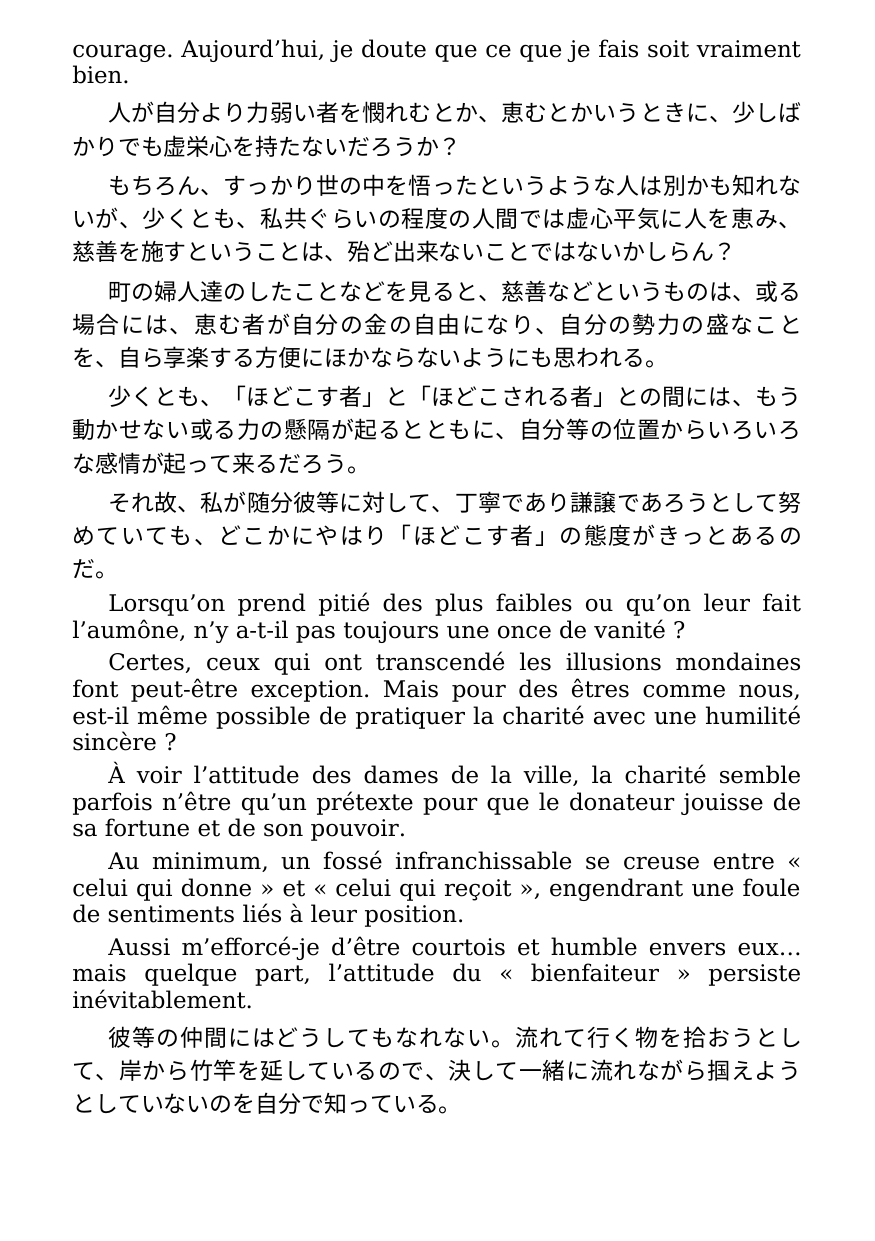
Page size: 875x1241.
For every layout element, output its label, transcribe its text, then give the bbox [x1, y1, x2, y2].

text À voir l’attitude des dames de la ville, la charité semble parfois n’être qu’un prétexte pour que le donateur jouisse de sa fortune et de son pouvoir. [72, 762, 802, 842]
text Aussi m’efforcé-je d’être courtois et humble envers eux… mais quelque part, l’attitude du « bienfaiteur » persiste inévitablement. [72, 934, 802, 1014]
text 町の婦人達のしたことなどを見ると、慈善などというものは、或る場合には、恵む者が自分の金の自由になり、自分の勢力の盛なことを、自ら享楽する方便にほかならないようにも思われる。 [72, 273, 802, 373]
text 彼等の仲間にはどうしてもなれない。流れて行く物を拾おうとして、岸から竹竿を延しているので、決して一緒に流れながら掴えようとしていないのを自分で知っている。 [72, 1020, 802, 1119]
text Au minimum, un fossé infranchissable se creuse entre « celui qui donne » et « celui qui reçoit », engendrant une foule de sentiments liés à leur position. [72, 848, 802, 928]
text 少くとも、「ほどこす者」と「ほどこされる者」との間には、もう動かせない或る力の懸隔が起るとともに、自分等の位置からいろいろな感情が起って来るだろう。 [72, 379, 802, 479]
text 人が自分より力弱い者を憫れむとか、恵むとかいうときに、少しばかりでも虚栄心を持たないだろうか？ [72, 95, 802, 162]
text それ故、私が随分彼等に対して、丁寧であり謙譲であろうとして努めていても、どこかにやはり「ほどこす者」の態度がきっとあるのだ。 [72, 484, 802, 584]
text もちろん、すっかり世の中を悟ったというような人は別かも知れないが、少くとも、私共ぐらいの程度の人間では虚心平気に人を恵み、慈善を施すということは、殆ど出来ないことではないかしらん？ [72, 168, 802, 267]
text courage. Aujourd’hui, je doute que ce que je fais soit vraiment bien. [72, 36, 802, 89]
text Lorsqu’on prend pitié des plus faibles ou qu’on leur fait l’aumône, n’y a-t-il pas toujours une once de vanité ? [72, 590, 802, 643]
text Certes, ceux qui ont transcendé les illusions mondaines font peut-être exception. Mais pour des êtres comme nous, est-il même possible de pratiquer la charité avec une humilité sincère ? [72, 649, 802, 756]
